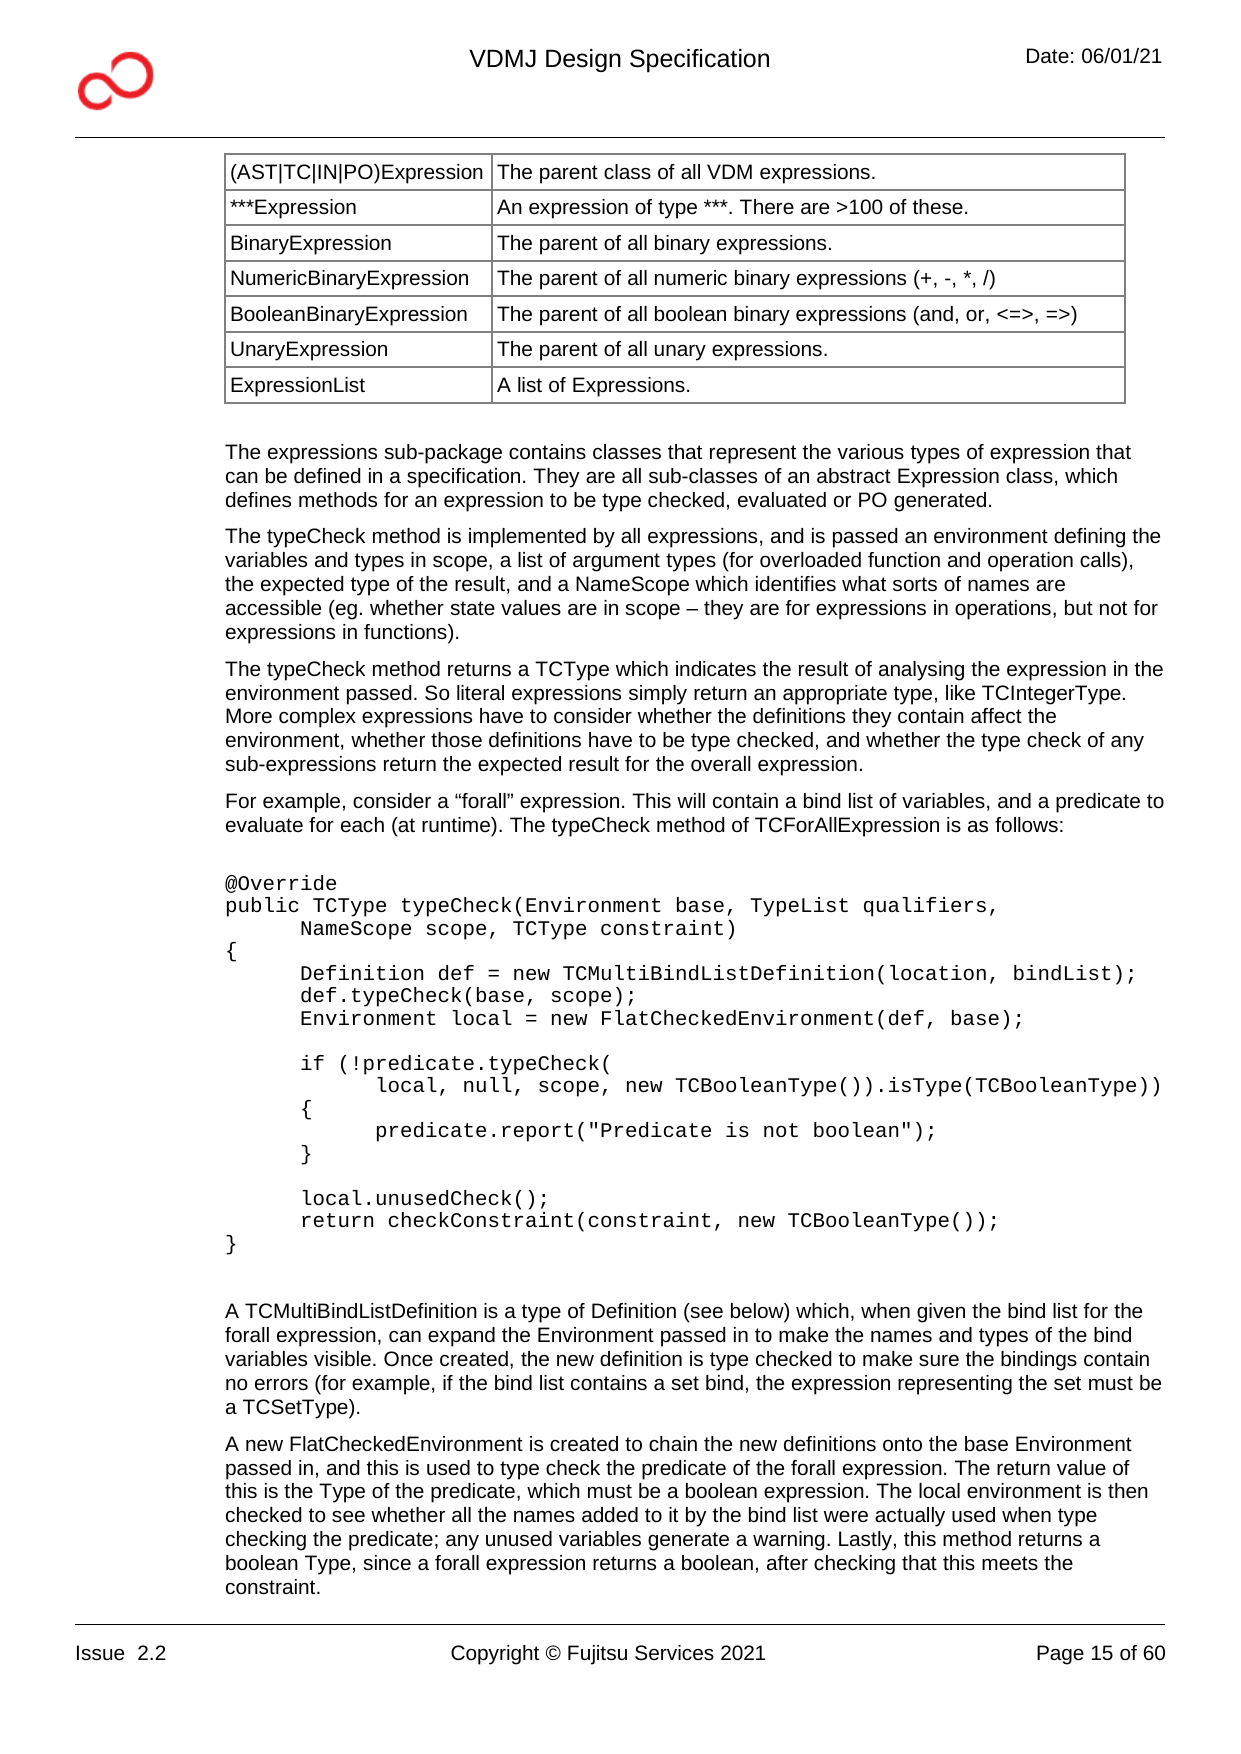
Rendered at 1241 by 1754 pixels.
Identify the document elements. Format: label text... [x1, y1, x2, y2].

text { [225, 1097, 1165, 1119]
table_cell An expression of type ***. There are >100 of these. [493, 191, 1124, 224]
text { [225, 939, 1165, 962]
text For example, consider a “forall” expression. This will contain a bind list of variables, and a predicate to evaluate for each (at runtime). The typeCheck method of TCForAllExpression is as follows: [225, 789, 1165, 837]
text local.unusedCheck(); [225, 1187, 1165, 1209]
table_cell The parent class of all VDM expressions. [493, 155, 1124, 188]
table_cell The parent of all numeric binary expressions (+, -, *, /) [493, 262, 1124, 295]
text } [225, 1142, 1165, 1164]
table_cell A list of Expressions. [493, 368, 1124, 402]
text if (!predicate.typeCheck( [225, 1052, 1165, 1074]
text A new FlatCheckedEnvironment is created to chain the new definitions onto the base Environment passed in, and this is used to type check the predicate of the forall expression. The return value of this is the Type of the predicate, which must be a boolean expression. The local environment is then checked to see whether all the names added to it by the bind list were actually used when type checking the predicate; any unused variables generate a warning. Lastly, this method returns a boolean Type, since a forall expression returns a boolean, after checking that this meets the constraint. [225, 1432, 1165, 1599]
table_cell (AST|TC|IN|PO)Expression [226, 155, 491, 188]
table_cell ExpressionList [226, 368, 491, 402]
text predicate.report("Predicate is not boolean"); [225, 1119, 1165, 1142]
text } [225, 1232, 1165, 1254]
table_cell NumericBinaryExpression [226, 262, 491, 295]
table_cell The parent of all binary expressions. [493, 226, 1124, 259]
text NameScope scope, TCType constraint) [225, 917, 1165, 939]
text return checkConstraint(constraint, new TCBooleanType()); [225, 1209, 1165, 1232]
text The typeCheck method returns a TCType which indicates the result of analysing the expression in the environment passed. So literal expressions simply return an appropriate type, like TCIntegerType. More complex expressions have to consider whether the definitions they contain affect the environment, whether those definitions have to be type checked, and whether the type check of any sub-expressions return the expected result for the overall expression. [225, 657, 1165, 777]
table_cell BinaryExpression [226, 226, 491, 259]
table_cell The parent of all boolean binary expressions (and, or, <=>, =>) [493, 297, 1124, 331]
table_cell The parent of all unary expressions. [493, 333, 1124, 366]
text Definition def = new TCMultiBindListDefinition(location, bindList); [225, 962, 1165, 984]
text local, null, scope, new TCBooleanType()).isType(TCBooleanType)) [225, 1074, 1165, 1097]
text A TCMultiBindListDefinition is a type of Definition (see below) which, when given the bind list for the forall expression, can expand the Environment passed in to make the names and types of the bind variables visible. Once created, the new definition is type checked to make sure the bindings contain no errors (for example, if the bind list contains a set bind, the expression representing the set must be a TCSetType). [225, 1299, 1165, 1419]
table_cell ***Expression [226, 191, 491, 224]
text The typeCheck method is implemented by all expressions, and is passed an environment defining the variables and types in scope, a list of argument types (for overloaded function and operation calls), the expected type of the result, and a NameScope which identifies what sorts of names are accessible (eg. whether state values are in scope – they are for expressions in operations, but not for expressions in functions). [225, 524, 1165, 644]
text @Override [225, 872, 1165, 894]
text The expressions sub-package contains classes that represent the various types of expression that can be defined in a specification. They are all sub-classes of an abstract Expression class, which defines methods for an expression to be type checked, evaluated or PO generated. [225, 440, 1165, 512]
text Environment local = new FlatCheckedEnvironment(def, base); [225, 1007, 1165, 1029]
text public TCType typeCheck(Environment base, TypeList qualifiers, [225, 894, 1165, 917]
text def.typeCheck(base, scope); [225, 984, 1165, 1007]
table_cell BooleanBinaryExpression [226, 297, 491, 331]
picture [78, 44, 153, 120]
table_cell UnaryExpression [226, 333, 491, 366]
